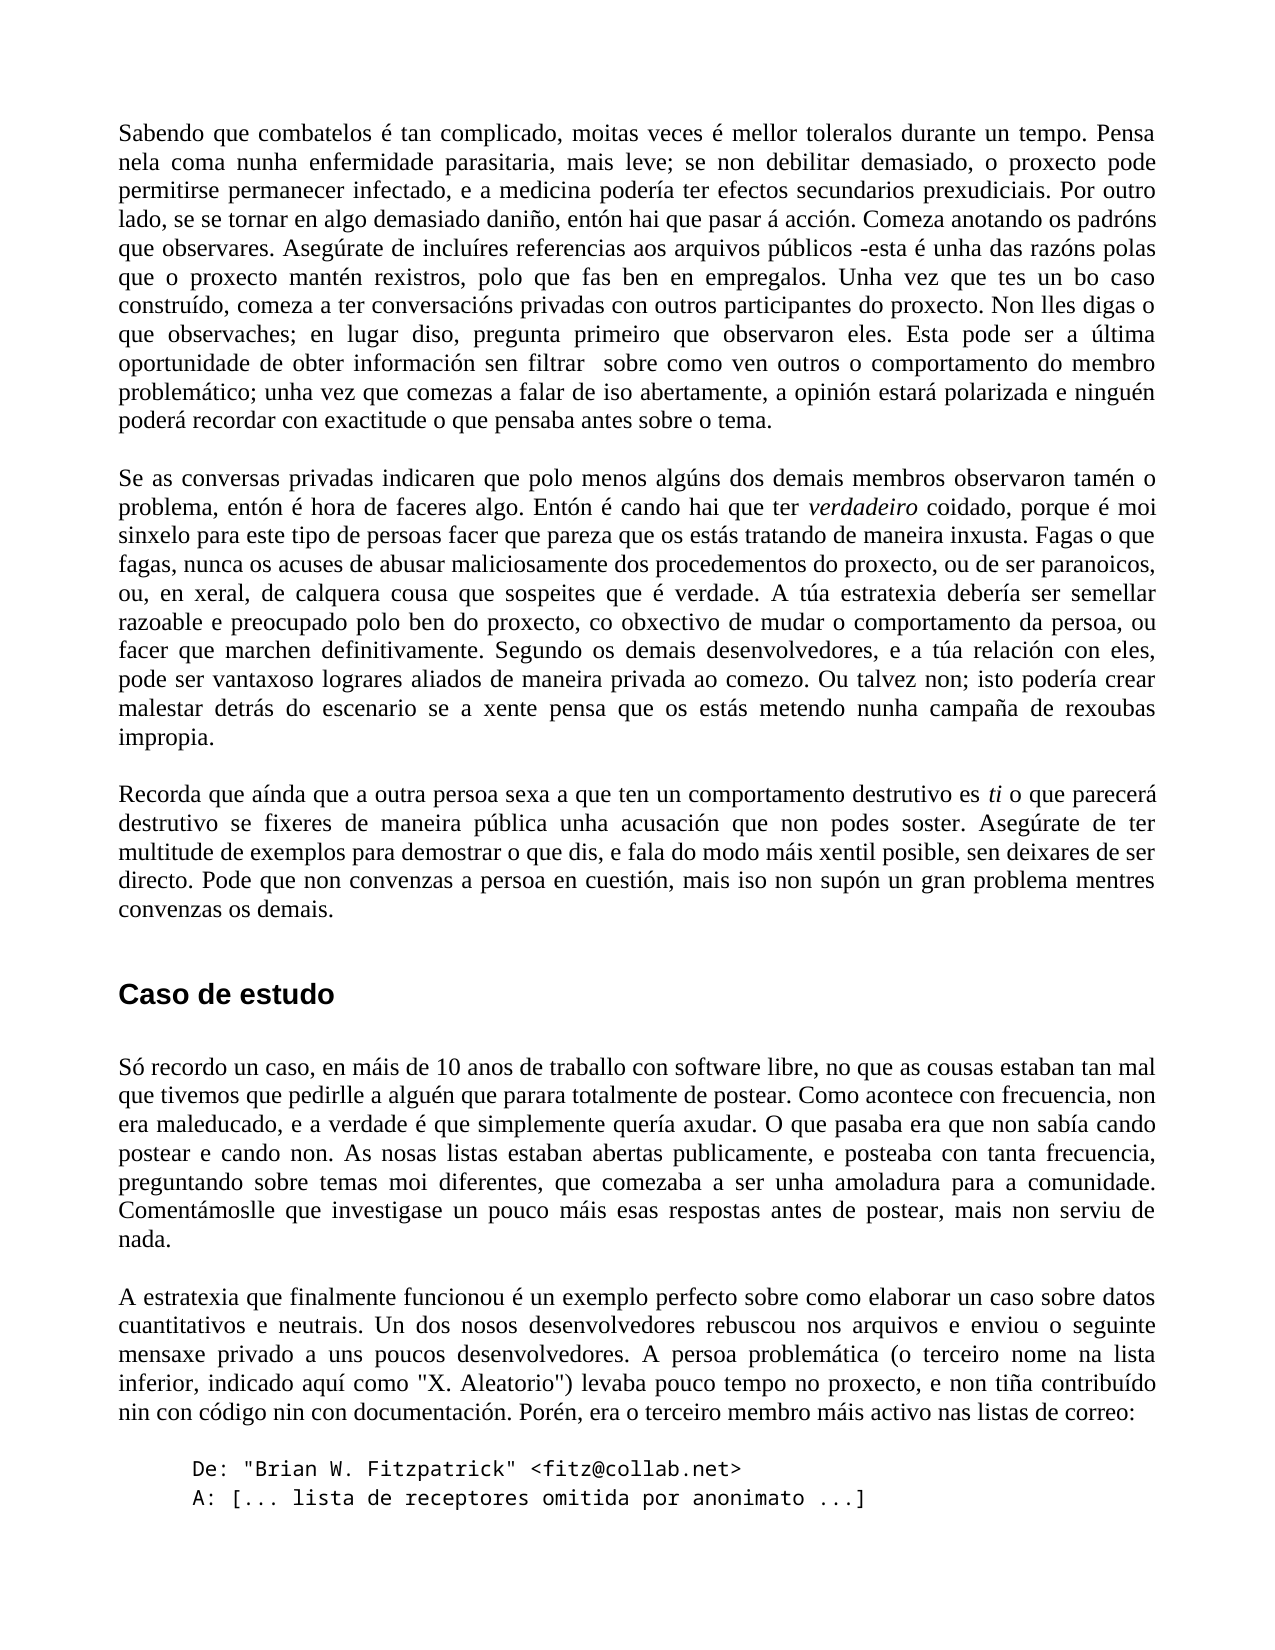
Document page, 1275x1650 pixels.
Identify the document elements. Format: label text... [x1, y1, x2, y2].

text Se as conversas privadas indicaren que polo menos algúns dos demais membros observaron tamén o problema, entón é hora de faceres algo. Entón é cando hai que ter verdadeiro coidado, porque é moi sinxelo para este tipo de persoas facer que pareza que os estás tratando de maneira inxusta. Fagas o que fagas, nunca os acuses de abusar maliciosamente dos procedementos do proxecto, ou de ser paranoicos, ou, en xeral, de calquera cousa que sospeites que é verdade. A túa estratexia debería ser semellar razoable e preocupado polo ben do proxecto, co obxectivo de mudar o comportamento da persoa, ou facer que marchen definitivamente. Segundo os demais desenvolvedores, e a túa relación con eles, pode ser vantaxoso lograres aliados de maneira privada ao comezo. Ou talvez non; isto podería crear malestar detrás do escenario se a xente pensa que os estás metendo nunha campaña de rexoubas impropia. [118, 463, 1157, 751]
text Só recordo un caso, en máis de 10 anos de traballo con software libre, no que as cousas estaban tan mal que tivemos que pedirlle a alguén que parara totalmente de postear. Como acontece con frecuencia, non era maleducado, e a verdade é que simplemente quería axudar. O que pasaba era que non sabía cando postear e cando non. As nosas listas estaban abertas publicamente, e posteaba con tanta frecuencia, preguntando sobre temas moi diferentes, que comezaba a ser unha amoladura para a comunidade. Comentámoslle que investigase un pouco máis esas respostas antes de postear, mais non serviu de nada. [118, 1052, 1157, 1253]
text A: [... lista de receptores omitida por anonimato ...] [192, 1483, 1157, 1511]
text Sabendo que combatelos é tan complicado, moitas veces é mellor toleralos durante un tempo. Pensa nela coma nunha enfermidade parasitaria, mais leve; se non debilitar demasiado, o proxecto pode permitirse permanecer infectado, e a medicina podería ter efectos secundarios prexudiciais. Por outro lado, se se tornar en algo demasiado daniño, entón hai que pasar á acción. Comeza anotando os padróns que observares. Asegúrate de incluíres referencias aos arquivos públicos -esta é unha das razóns polas que o proxecto mantén rexistros, polo que fas ben en empregalos. Unha vez que tes un bo caso construído, comeza a ter conversacións privadas con outros participantes do proxecto. Non lles digas o que observaches; en lugar diso, pregunta primeiro que observaron eles. Esta pode ser a última oportunidade de obter información sen filtrar sobre como ven outros o comportamento do membro problemático; unha vez que comezas a falar de iso abertamente, a opinión estará polarizada e ninguén poderá recordar con exactitude o que pensaba antes sobre o tema. [118, 118, 1157, 434]
subtitle Caso de estudo [118, 977, 1157, 1010]
text Recorda que aínda que a outra persoa sexa a que ten un comportamento destrutivo es ti o que parecerá destrutivo se fixeres de maneira pública unha acusación que non podes soster. Asegúrate de ter multitude de exemplos para demostrar o que dis, e fala do modo máis xentil posible, sen deixares de ser directo. Pode que non convenzas a persoa en cuestión, mais iso non supón un gran problema mentres convenzas os demais. [118, 779, 1157, 923]
text De: "Brian W. Fitzpatrick" <fitz@collab.net> [192, 1454, 1157, 1483]
text A estratexia que finalmente funcionou é un exemplo perfecto sobre como elaborar un caso sobre datos cuantitativos e neutrais. Un dos nosos desenvolvedores rebuscou nos arquivos e enviou o seguinte mensaxe privado a uns poucos desenvolvedores. A persoa problemática (o terceiro nome na lista inferior, indicado aquí como "X. Aleatorio") levaba pouco tempo no proxecto, e non tiña contribuído nin con código nin con documentación. Porén, era o terceiro membro máis activo nas listas de correo: [118, 1282, 1157, 1425]
